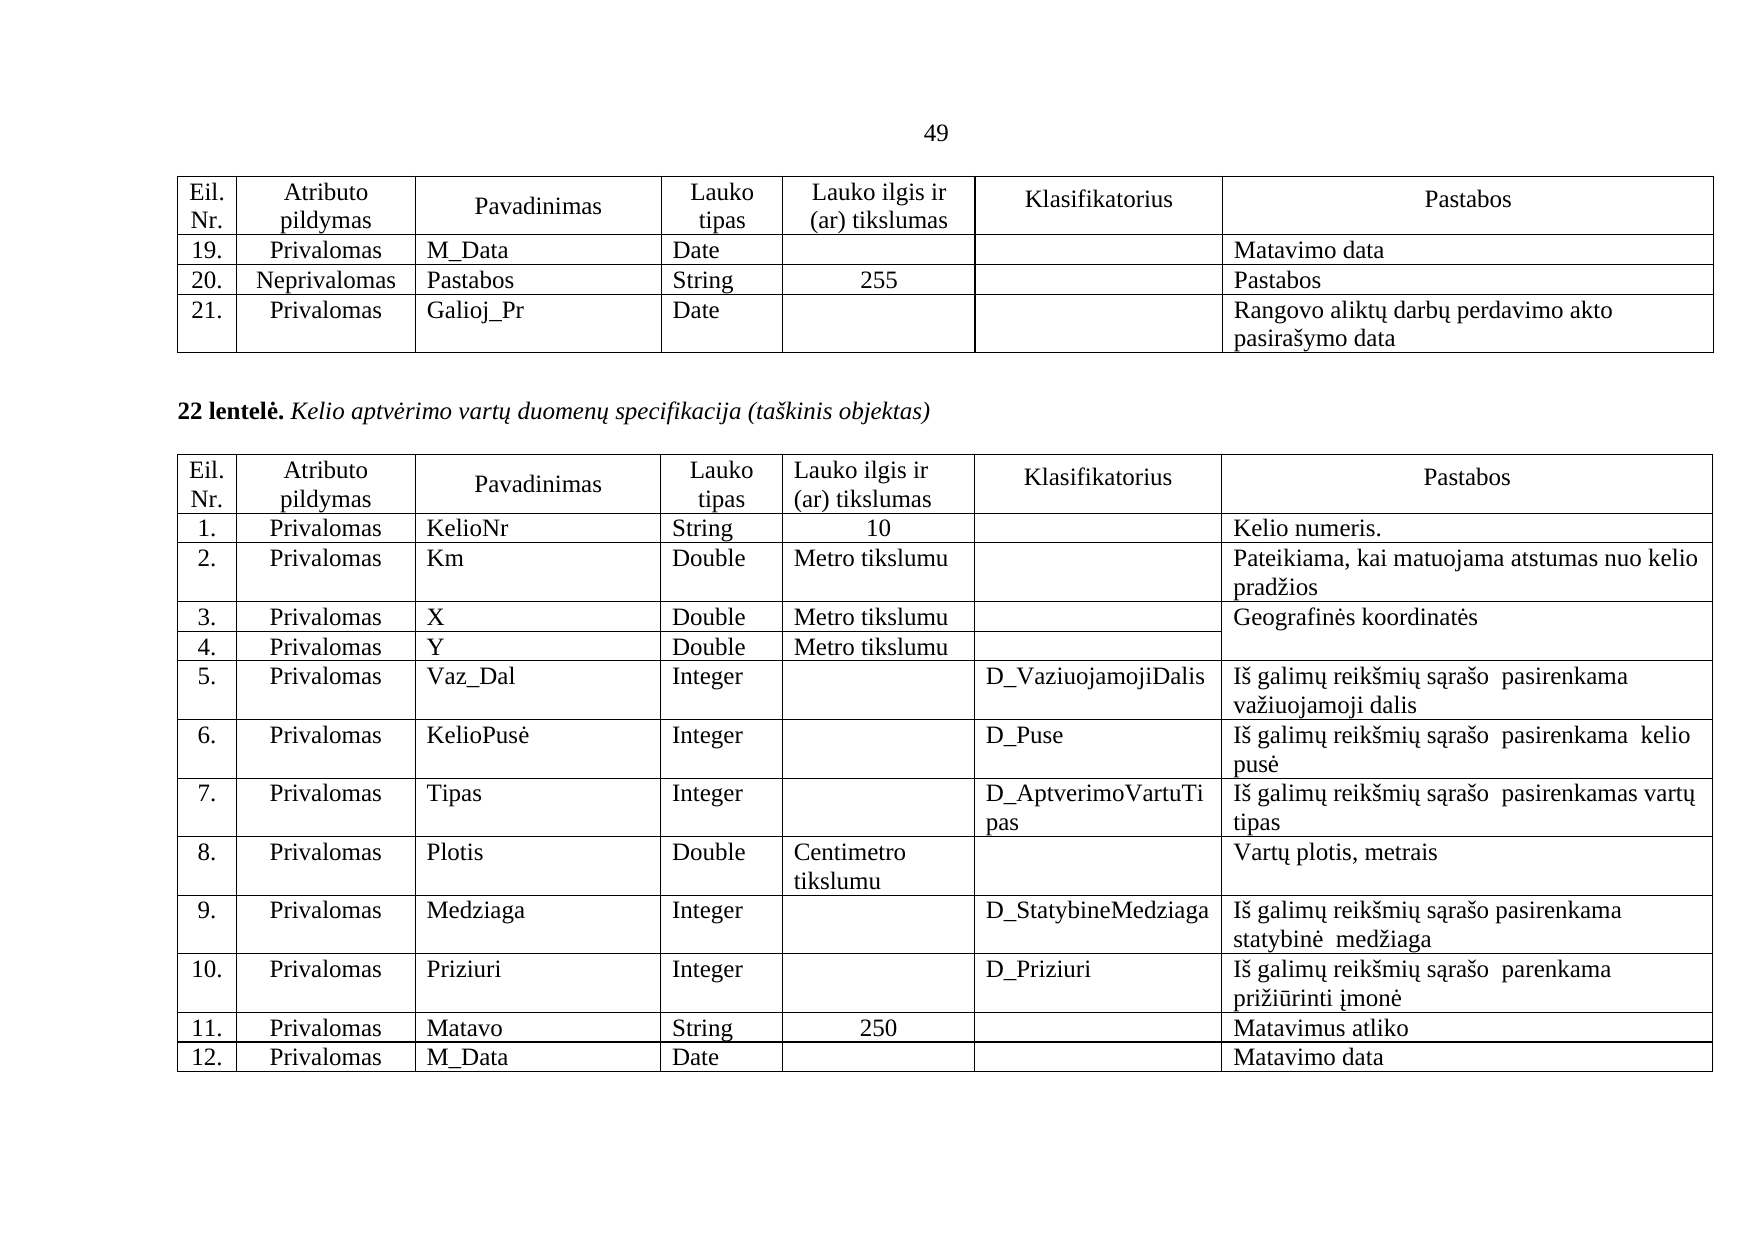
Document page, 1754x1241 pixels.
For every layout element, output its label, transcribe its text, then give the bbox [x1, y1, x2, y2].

table_cell Vartų plotis, metrais [1222, 837, 1712, 894]
table_cell 9. [178, 896, 236, 953]
table_cell Metro tikslumu [783, 632, 974, 660]
table_cell String [661, 1013, 782, 1041]
text 22 lentelė. Kelio aptvėrimo vartų duomenų specifikacija (taškinis objektas) [177, 396, 1695, 425]
table_cell String [662, 265, 782, 294]
table_cell 12. [178, 1043, 236, 1071]
table_cell Tipas [416, 779, 660, 836]
table_cell X [416, 602, 660, 631]
table_cell Priziuri [416, 954, 660, 1012]
table_header Pastabos [1222, 455, 1712, 512]
table_cell Matavo [416, 1013, 660, 1041]
table_cell 10 [783, 514, 974, 542]
table_cell 10. [178, 954, 236, 1012]
table_cell [783, 896, 974, 953]
table_cell Metro tikslumu [783, 602, 974, 631]
table_cell Privalomas [237, 779, 415, 836]
table_header Atributo pildymas [237, 177, 415, 234]
table_cell Iš galimų reikšmių sąrašo pasirenkama važiuojamoji dalis [1222, 661, 1712, 719]
table_cell Km [416, 543, 660, 601]
table_header Pavadinimas [416, 455, 660, 512]
table_cell 7. [178, 779, 236, 836]
table_cell 4. [178, 632, 236, 660]
table_cell Integer [661, 720, 782, 777]
table_header Pavadinimas [416, 177, 661, 234]
table_cell Iš galimų reikšmių sąrašo pasirenkama kelio pusė [1222, 720, 1712, 777]
table_cell Double [661, 543, 782, 601]
table_cell Integer [661, 954, 782, 1012]
table_cell Kelio numeris. [1222, 514, 1712, 542]
table_cell Date [662, 235, 782, 264]
table_cell Privalomas [237, 661, 415, 719]
table_header Lauko tipas [662, 177, 782, 234]
table_cell 3. [178, 602, 236, 631]
table_cell Privalomas [237, 602, 415, 631]
table_cell Privalomas [237, 1013, 415, 1041]
table_cell Pateikiama, kai matuojama atstumas nuo kelio pradžios [1222, 543, 1712, 601]
table_cell Plotis [416, 837, 660, 894]
table_header Lauko ilgis ir (ar) tikslumas [783, 455, 974, 512]
table_cell [783, 661, 974, 719]
table_cell Privalomas [237, 235, 415, 264]
table_cell 2. [178, 543, 236, 601]
table_cell Neprivalomas [237, 265, 415, 294]
table_cell Vaz_Dal [416, 661, 660, 719]
table_cell 250 [783, 1013, 974, 1041]
table_cell 1. [178, 514, 236, 542]
table_cell [783, 295, 974, 352]
table_cell [975, 543, 1221, 601]
table_cell Privalomas [237, 632, 415, 660]
table_cell [976, 265, 1222, 294]
table_cell Privalomas [237, 896, 415, 953]
table_cell D_StatybineMedziaga [975, 896, 1221, 953]
table_header Klasifikatorius [975, 455, 1221, 512]
table_cell Iš galimų reikšmių sąrašo pasirenkamas vartų tipas [1222, 779, 1712, 836]
table_cell [975, 632, 1221, 660]
table_cell D_Priziuri [975, 954, 1221, 1012]
table_cell 6. [178, 720, 236, 777]
table_cell [783, 779, 974, 836]
table_cell [783, 235, 974, 264]
table_cell D_VaziuojamojiDalis [975, 661, 1221, 719]
table_header Lauko ilgis ir (ar) tikslumas [783, 177, 974, 234]
table_cell Privalomas [237, 837, 415, 894]
table_cell Medziaga [416, 896, 660, 953]
table_cell Privalomas [237, 954, 415, 1012]
table_cell 11. [178, 1013, 236, 1041]
table_cell 19. [178, 235, 236, 264]
table_cell Integer [661, 896, 782, 953]
table_cell [975, 514, 1221, 542]
table_header Lauko tipas [661, 455, 782, 512]
table_cell Pastabos [1223, 265, 1713, 294]
table_cell Double [661, 837, 782, 894]
table_cell Y [416, 632, 660, 660]
table_cell Matavimo data [1223, 235, 1713, 264]
table_cell Privalomas [237, 543, 415, 601]
table_cell Double [661, 602, 782, 631]
table_cell Geografinės koordinatės [1222, 602, 1712, 660]
table_cell Galioj_Pr [416, 295, 661, 352]
table_cell 255 [783, 265, 974, 294]
table_cell [783, 1043, 974, 1071]
table_cell 5. [178, 661, 236, 719]
table_cell [975, 837, 1221, 894]
table_cell KelioNr [416, 514, 660, 542]
table_cell 8. [178, 837, 236, 894]
table_cell Matavimo data [1222, 1043, 1712, 1071]
table_cell 20. [178, 265, 236, 294]
table_cell Privalomas [237, 514, 415, 542]
table_cell [976, 235, 1222, 264]
table_cell Date [661, 1043, 782, 1071]
table_header Klasifikatorius [976, 177, 1222, 234]
table_cell Privalomas [237, 720, 415, 777]
table_cell D_Puse [975, 720, 1221, 777]
table_header Atributo pildymas [237, 455, 415, 512]
table_cell Pastabos [416, 265, 661, 294]
table_cell M_Data [416, 235, 661, 264]
table_cell [975, 1013, 1221, 1041]
table_cell Integer [661, 779, 782, 836]
table_cell Privalomas [237, 295, 415, 352]
table_cell Rangovo aliktų darbų perdavimo akto pasirašymo data [1223, 295, 1713, 352]
table_header Eil. Nr. [178, 177, 236, 234]
table_cell [783, 954, 974, 1012]
table_cell [975, 1043, 1221, 1071]
table_cell String [661, 514, 782, 542]
table_cell Iš galimų reikšmių sąrašo parenkama prižiūrinti įmonė [1222, 954, 1712, 1012]
table_cell KelioPusė [416, 720, 660, 777]
table_cell Iš galimų reikšmių sąrašo pasirenkama statybinė medžiaga [1222, 896, 1712, 953]
table_cell Metro tikslumu [783, 543, 974, 601]
table_header Pastabos [1223, 177, 1713, 234]
table_cell Integer [661, 661, 782, 719]
table_cell Double [661, 632, 782, 660]
table_cell M_Data [416, 1043, 660, 1071]
table_cell D_AptverimoVartuTipas [975, 779, 1221, 836]
table_cell [976, 295, 1222, 352]
table_cell Privalomas [237, 1043, 415, 1071]
table_cell 21. [178, 295, 236, 352]
table_cell Date [662, 295, 782, 352]
table_cell Matavimus atliko [1222, 1013, 1712, 1041]
table_header Eil. Nr. [178, 455, 236, 512]
table_cell [783, 720, 974, 777]
table_cell Centimetro tikslumu [783, 837, 974, 894]
table_cell [975, 602, 1221, 631]
